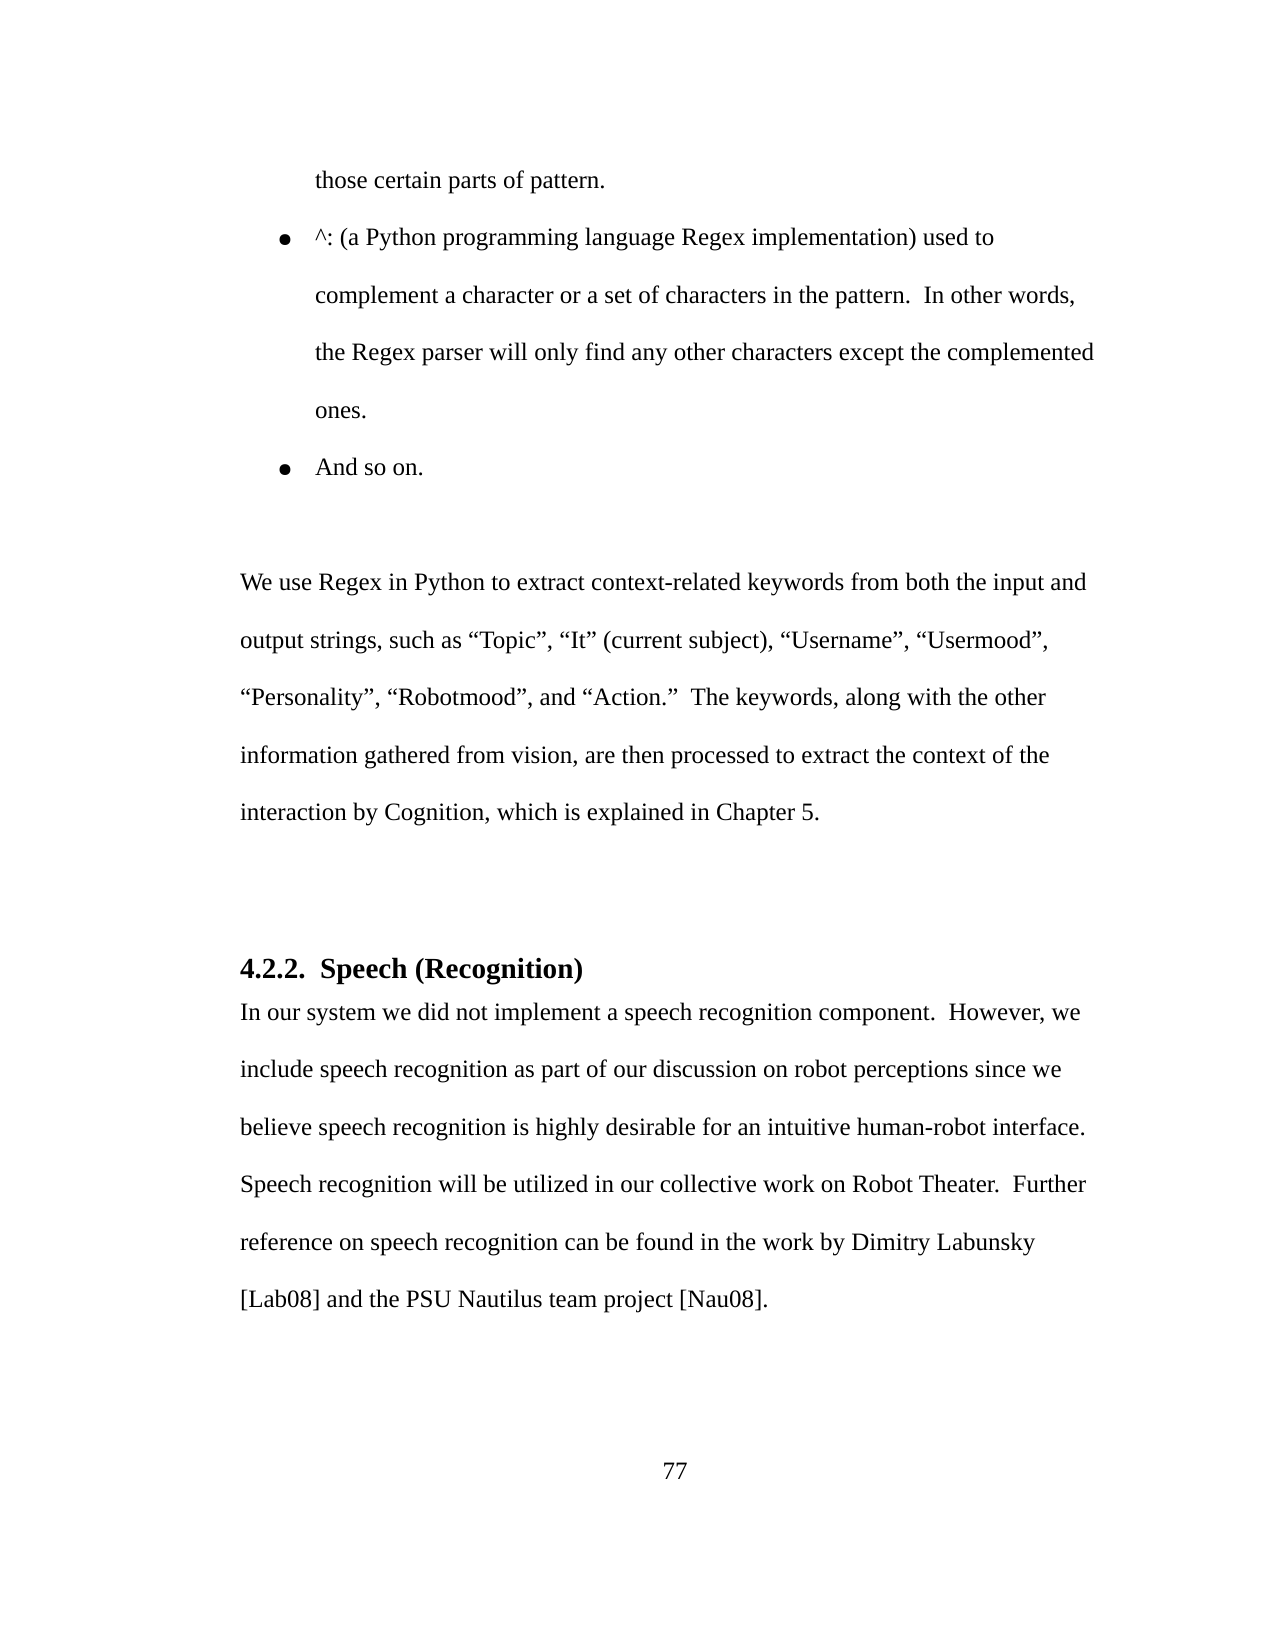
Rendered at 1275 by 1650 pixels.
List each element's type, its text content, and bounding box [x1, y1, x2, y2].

list ^: (a Python programming language Regex implementation) used to complement a character or a set of characters in the pattern. In other words, the Regex parser will only find any other characters except the complemented ones. [277, 222, 1110, 423]
list those certain parts of pattern. [277, 165, 1110, 193]
text We use Regex in Python to extract context-related keywords from both the input and output strings, such as “Topic”, “It” (current subject), “Username”, “Usermood”, “Personality”, “Robotmood”, and “Action.” The keywords, along with the other information gathered from vision, are then processed to extract the context of the interaction by Cognition, which is explained in Chapter 5. [240, 567, 1110, 826]
subtitle 4.2.2. Speech (Recognition) [240, 951, 1110, 984]
list And so on. [277, 452, 1110, 481]
text In our system we did not implement a speech recognition component. However, we include speech recognition as part of our discussion on robot perceptions since we believe speech recognition is highly desirable for an intuitive human-robot interface. Speech recognition will be utilized in our collective work on Robot Theater. Further reference on speech recognition can be found in the work by Dimitry Labunsky [Lab08] and the PSU Nautilus team project [Nau08]. [240, 997, 1110, 1313]
